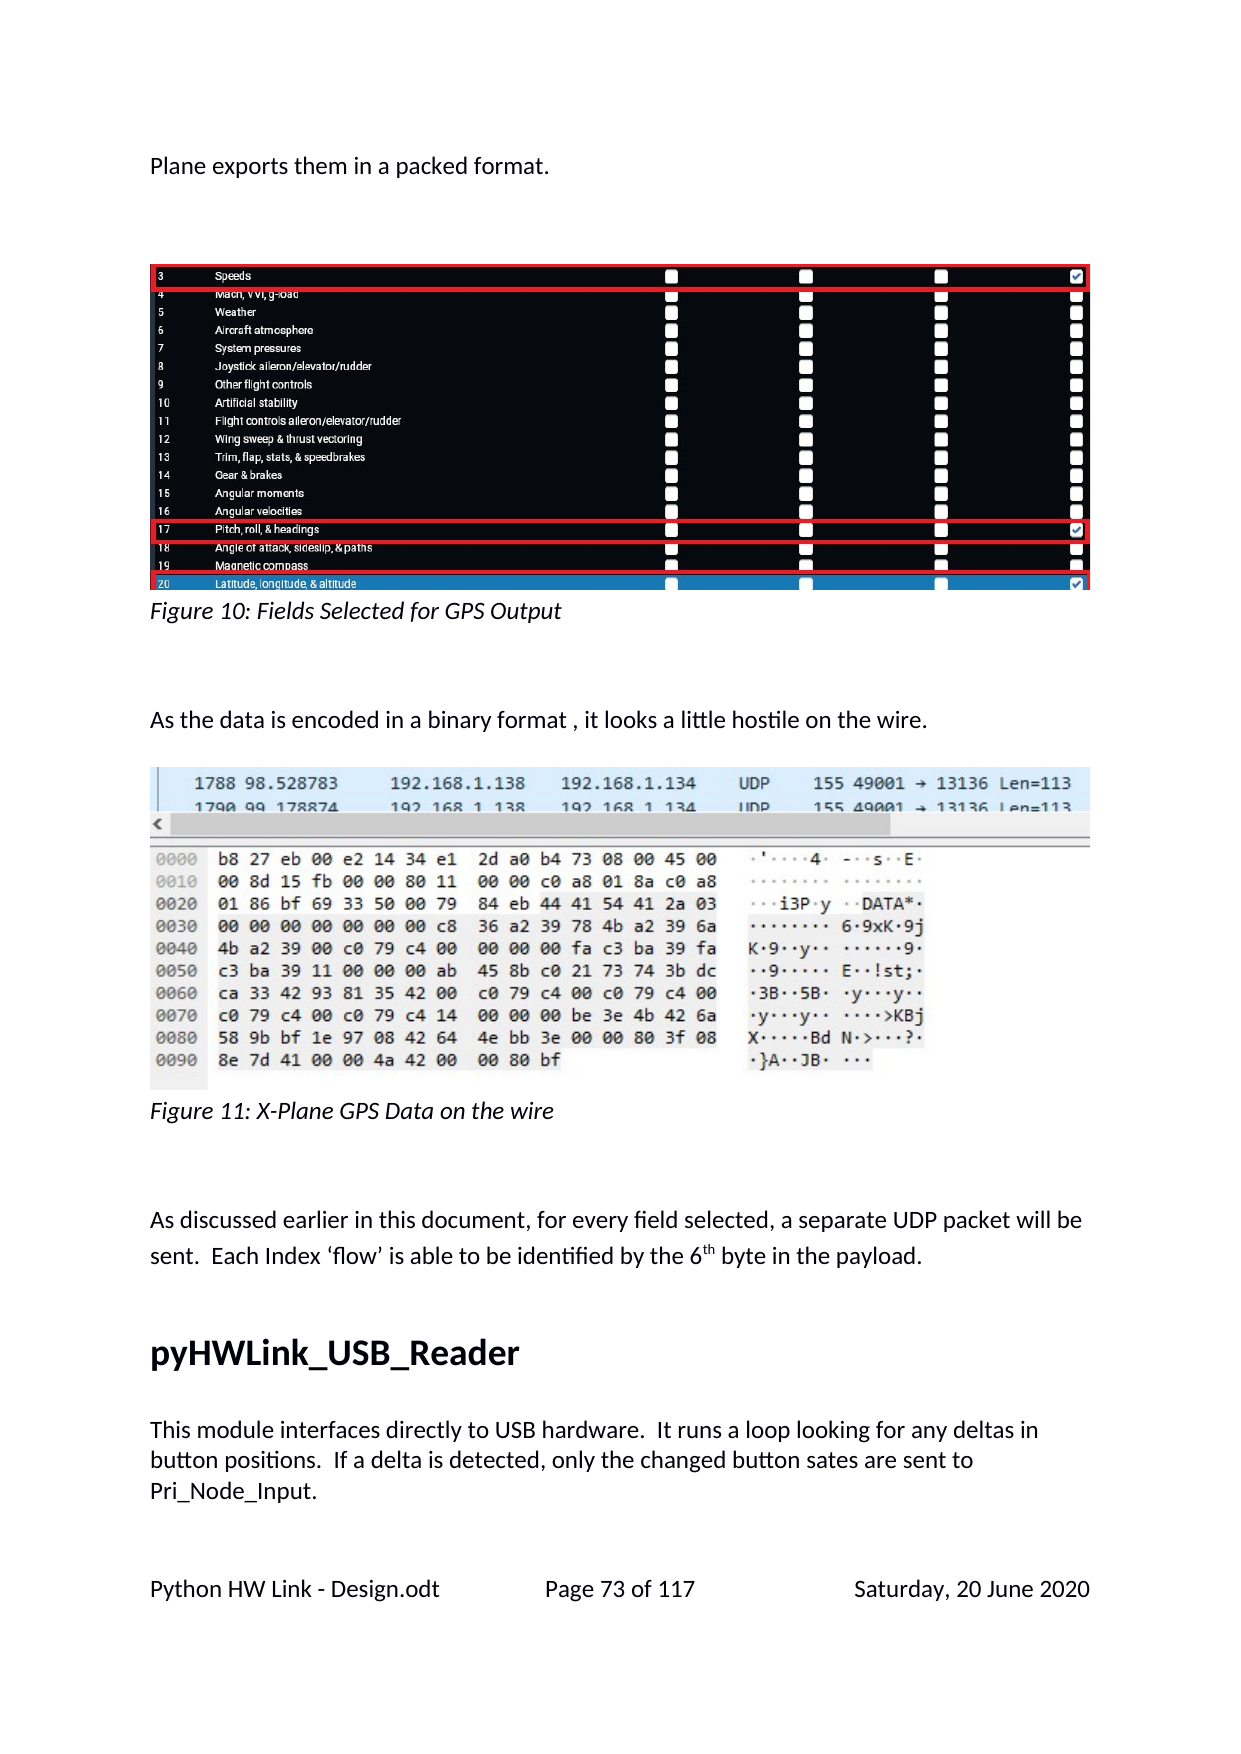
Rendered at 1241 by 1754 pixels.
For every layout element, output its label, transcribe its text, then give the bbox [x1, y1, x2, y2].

picture [150, 264, 1091, 590]
text Plane exports them in a packed format. [150, 150, 1090, 181]
text Figure 10: Fields Selected for GPS Output [150, 590, 1090, 626]
text As the data is encoded in a binary format , it looks a little hostile on the wire. [150, 704, 1090, 734]
text Figure 11: X-Plane GPS Data on the wire [150, 1090, 1090, 1126]
text As discussed earlier in this document, for every field selected, a separate UDP packet will be sent. Each Index ‘flow’ is able to be identified by the 6th byte in the payload. [150, 1204, 1090, 1271]
subtitle pyHWLink_USB_Reader [150, 1329, 1090, 1375]
picture [150, 767, 1091, 1090]
text This module interfaces directly to USB hardware. It runs a loop looking for any deltas in button positions. If a delta is detected, only the changed button sates are sent to Pri_Node_Input. [150, 1414, 1090, 1505]
